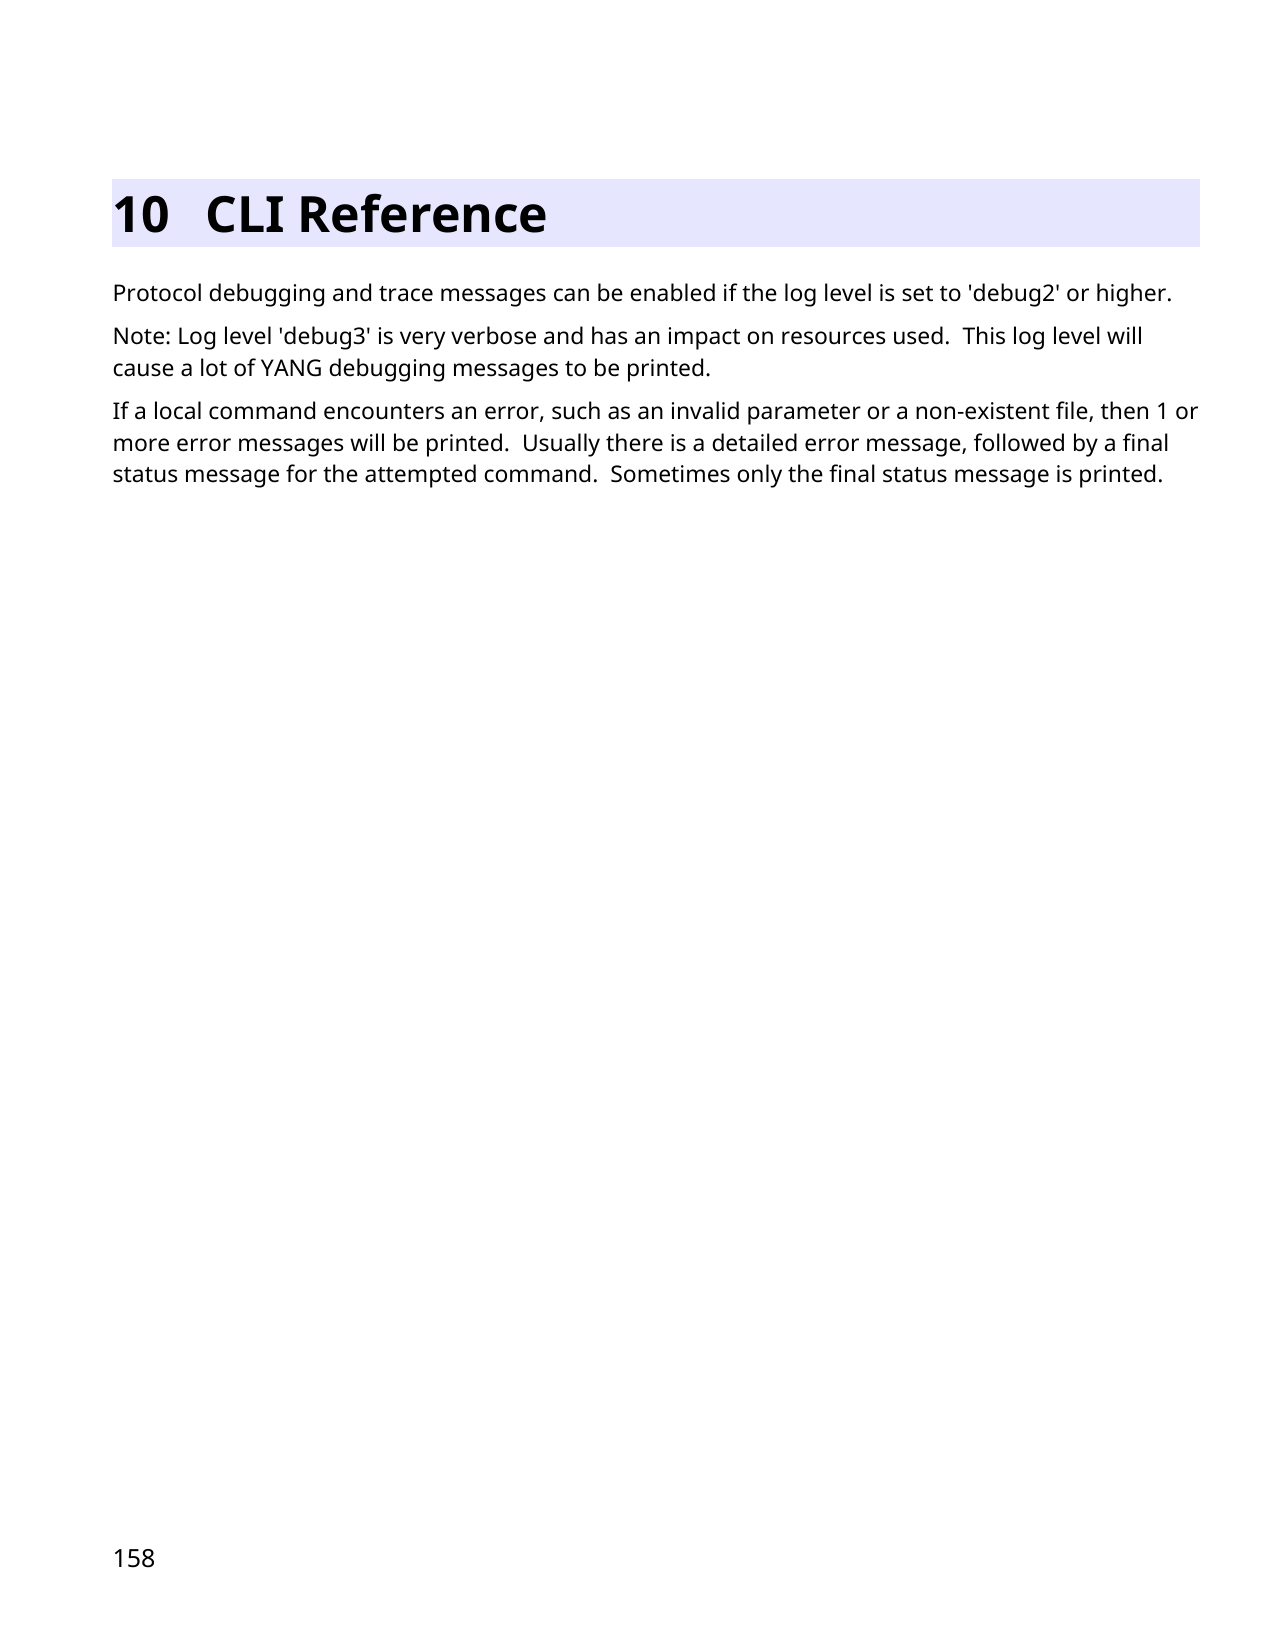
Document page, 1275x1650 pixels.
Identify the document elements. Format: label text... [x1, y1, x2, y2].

subtitle CLI Reference [112, 179, 1200, 247]
text Protocol debugging and trace messages can be enabled if the log level is set to 'debug2' or higher. [112, 276, 1200, 308]
text Note: Log level 'debug3' is very verbose and has an impact on resources used. This log level will cause a lot of YANG debugging messages to be printed. [112, 320, 1200, 383]
text If a local command encounters an error, such as an invalid parameter or a non-existent file, then 1 or more error messages will be printed. Usually there is a detailed error message, followed by a final status message for the attempted command. Sometimes only the final status message is printed. [112, 395, 1200, 489]
